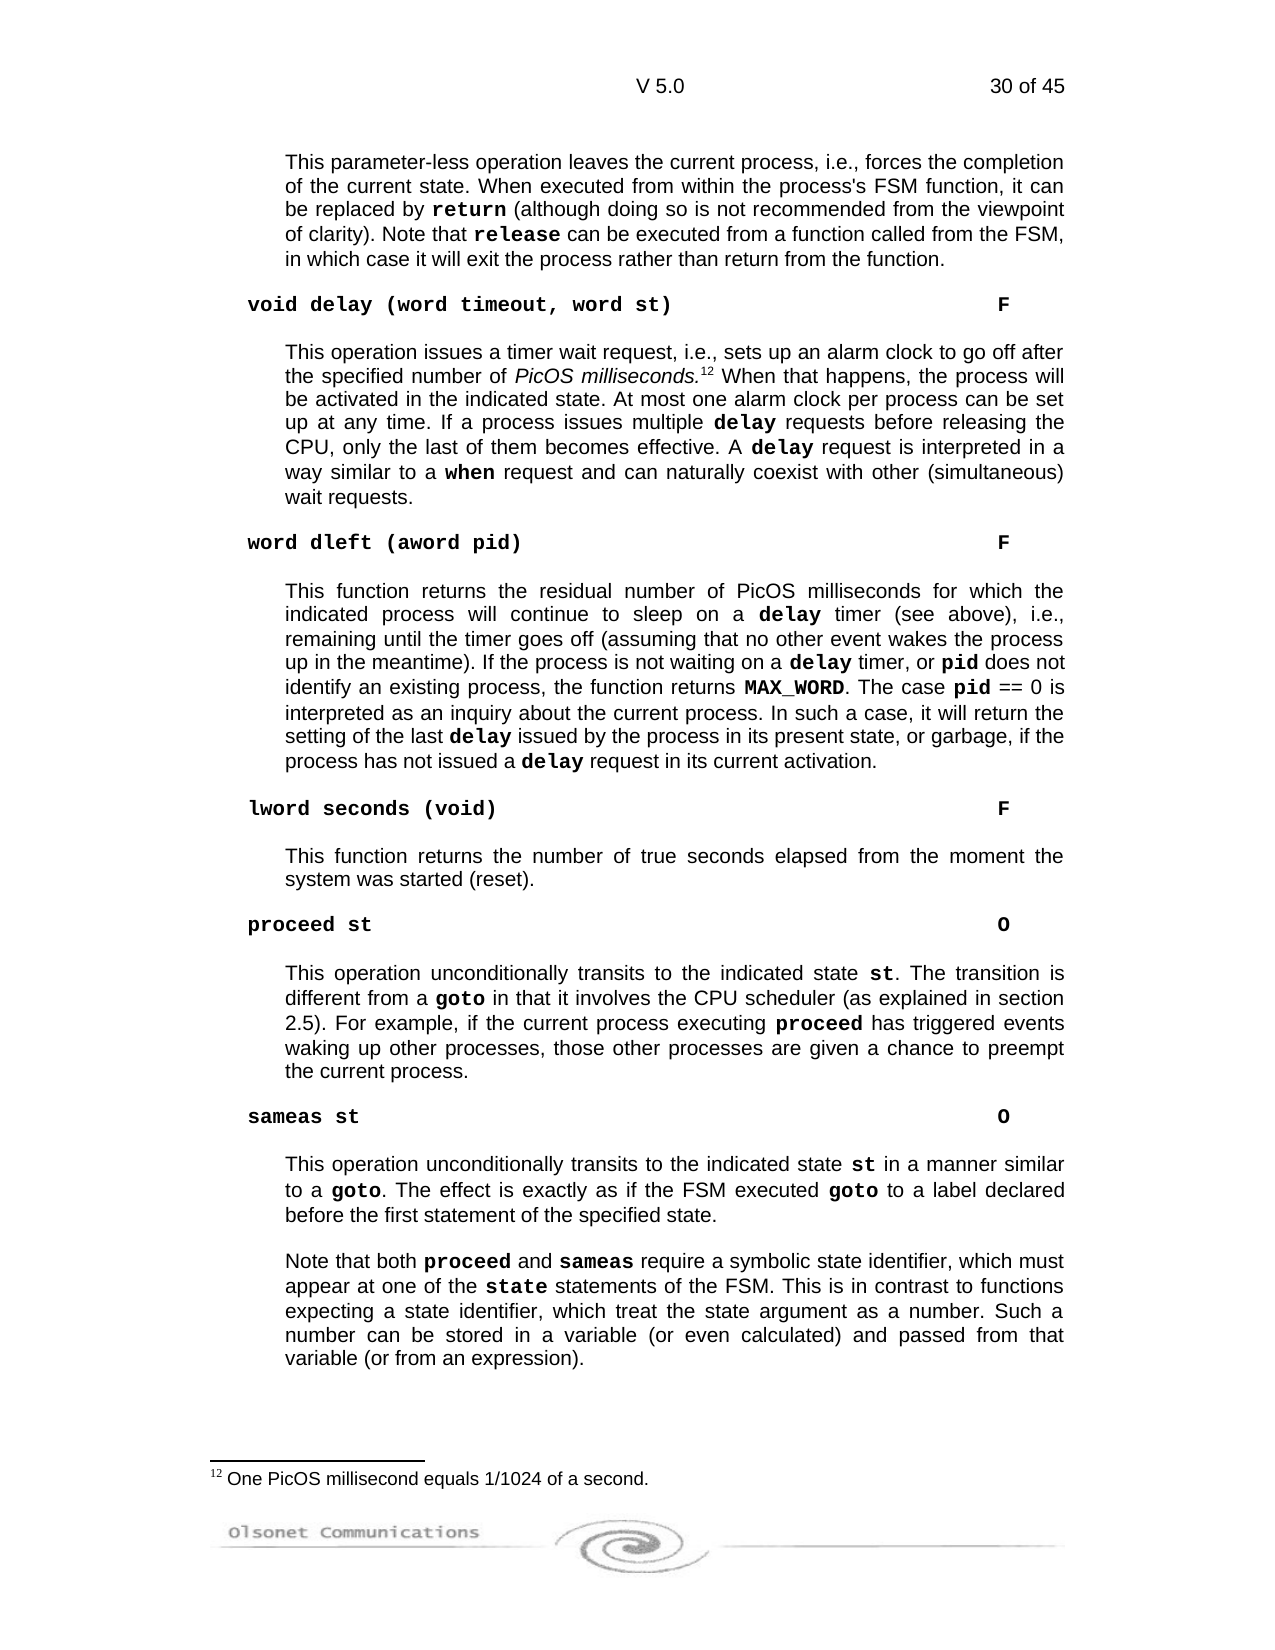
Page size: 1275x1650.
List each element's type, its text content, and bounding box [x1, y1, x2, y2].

text This parameter-less operation leaves the current process, i.e., forces the completion of the current state. When executed from within the process's FSM function, it can be replaced by return (although doing so is not recommended from the viewpoint of clarity). Note that release can be executed from a function called from the FSM, in which case it will exit the process rather than return from the function. [285, 151, 1065, 271]
text Note that both proceed and sameas require a symbolic state identifier, which must appear at one of the state statements of the FSM. This is in contrast to functions expecting a state identifier, which treat the state argument as a number. Such a number can be stored in a variable (or even calculated) and passed from that variable (or from an expression). [285, 1250, 1065, 1369]
text void delay (word timeout, word st) F [247, 294, 1065, 318]
text This operation unconditionally transits to the indicated state st. The transition is different from a goto in that it involves the CPU scheduler (as explained in section 2.5). For example, if the current process executing proceed has triggered events waking up other processes, those other processes are given a chance to preempt the current process. [285, 961, 1065, 1083]
picture [210, 1504, 1065, 1596]
text This operation unconditionally transits to the indicated state st in a manner similar to a goto. The effect is exactly as if the FSM executed goto to a label declared before the first statement of the specified state. [285, 1153, 1065, 1226]
text word dleft (aword pid) F [247, 532, 1065, 556]
text proceed st O [247, 914, 1065, 938]
text This function returns the number of true seconds elapsed from the moment the system was started (reset). [285, 844, 1065, 891]
text This operation issues a timer wait request, i.e., sets up an alarm clock to go off after the specified number of PicOS milliseconds. When that happens, the process will be activated in the indicated state. At most one alarm clock per process can be set up at any time. If a process issues multiple delay requests before releasing the CPU, only the last of them becomes effective. A delay request is interpreted in a way similar to a when request and can naturally coexist with other (simultaneous) wait requests. [285, 341, 1065, 509]
text lword seconds (void) F [247, 798, 1065, 821]
text sameas st O [247, 1106, 1065, 1130]
text This function returns the residual number of PicOS milliseconds for which the indicated process will continue to sleep on a delay timer (see above), i.e., remaining until the timer goes off (assuming that no other event wakes the process up in the meantime). If the process is not waiting on a delay timer, or pid does not identify an existing process, the function returns MAX_WORD. The case pid == 0 is interpreted as an inquiry about the current process. In such a case, it will return the setting of the last delay issued by the process in its present state, or garbage, if the process has not issued a delay request in its current activation. [285, 579, 1065, 774]
text One PicOS millisecond equals 1/1024 of a second. [210, 1467, 1065, 1490]
